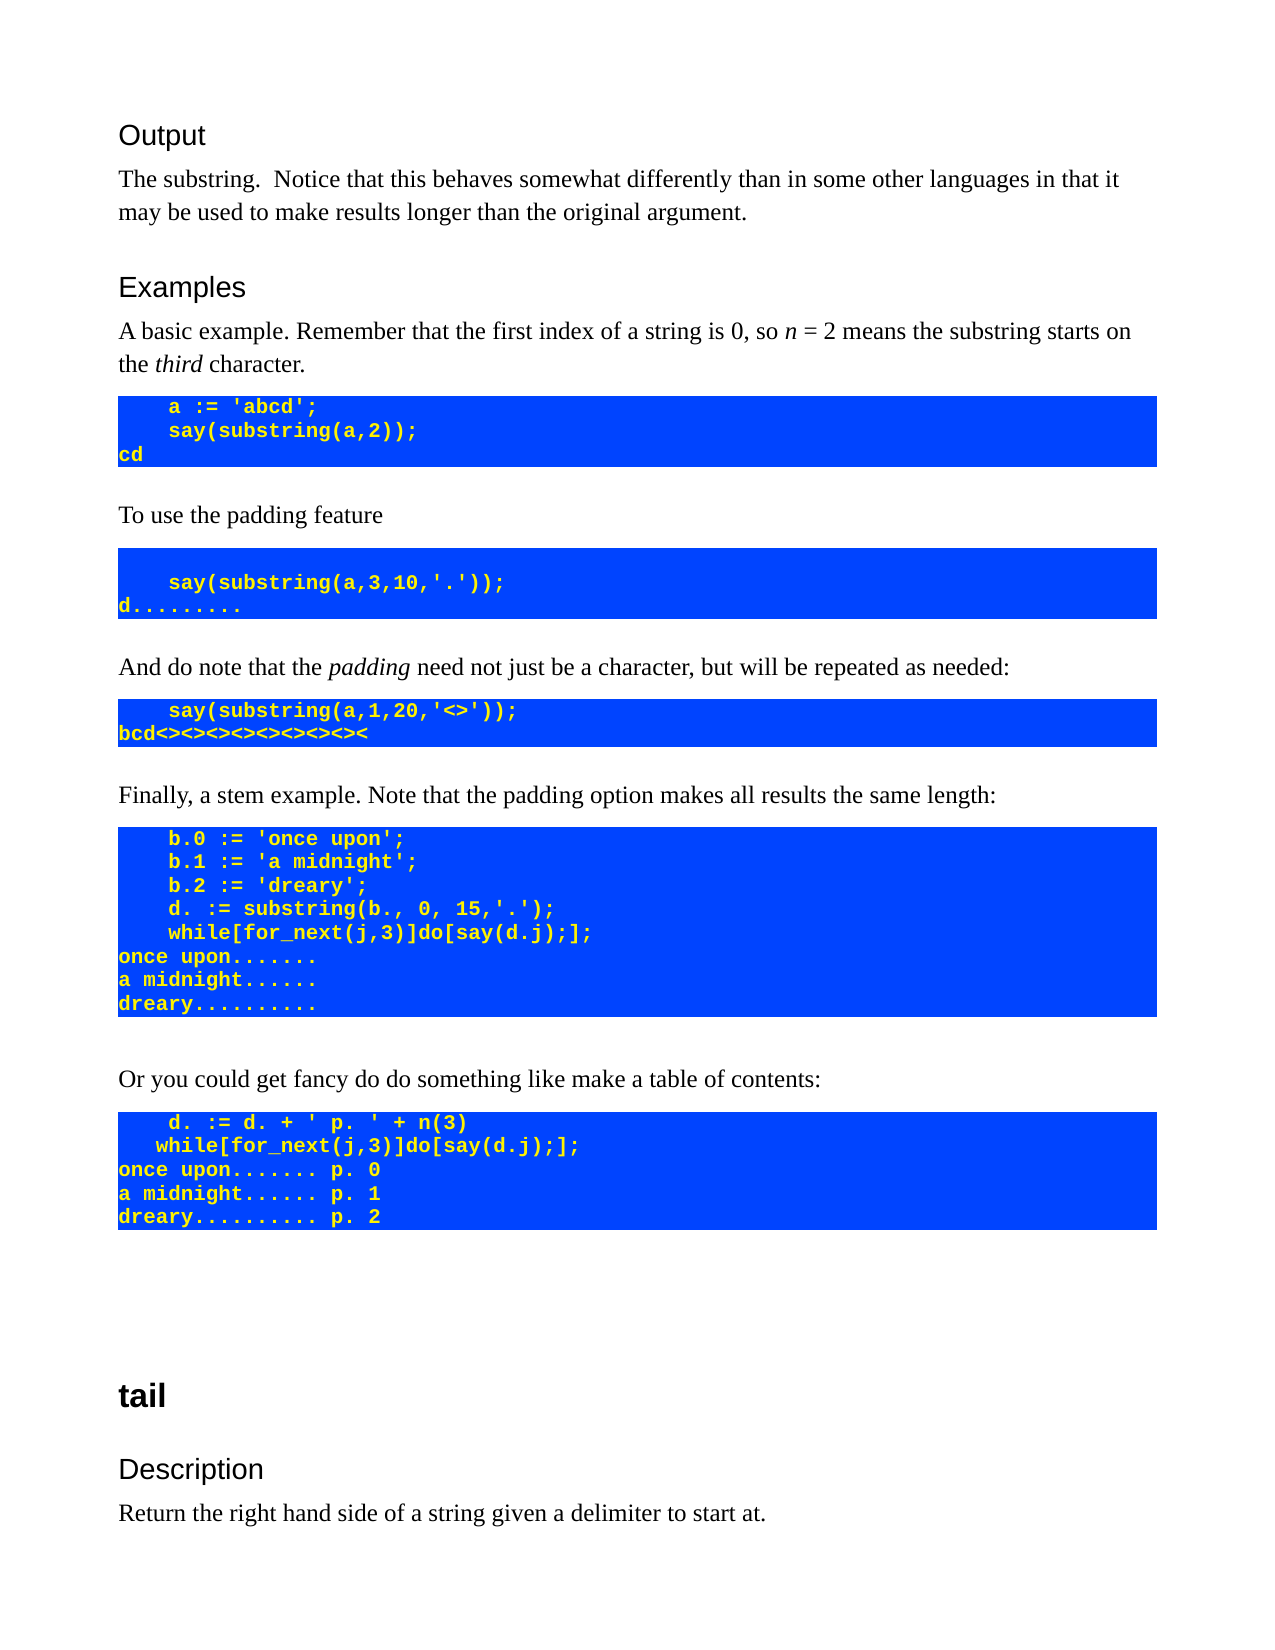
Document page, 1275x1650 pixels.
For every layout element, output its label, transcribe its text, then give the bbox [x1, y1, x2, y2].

text Return the right hand side of a string given a delimiter to start at. [118, 1498, 1157, 1527]
text once upon....... p. 0 [118, 1159, 1157, 1183]
subtitle Output [118, 118, 1157, 152]
text b.1 := 'a midnight'; [118, 851, 1157, 875]
subtitle Description [118, 1452, 1157, 1486]
text d. := d. + ' p. ' + n(3) [118, 1112, 1157, 1136]
subtitle tail [118, 1298, 1157, 1414]
text a := 'abcd'; [118, 396, 1157, 420]
text a midnight...... p. 1 [118, 1183, 1157, 1206]
text say(substring(a,2)); [118, 420, 1157, 444]
text d. := substring(b., 0, 15,'.'); [118, 898, 1157, 922]
text The substring. Notice that this behaves somewhat differently than in some other languages in that it may be used to make results longer than the original argument. [118, 164, 1157, 226]
text A basic example. Remember that the first index of a string is 0, so n = 2 means the substring starts on the third character. [118, 316, 1157, 378]
text dreary.......... [118, 993, 1157, 1017]
text b.0 := 'once upon'; [118, 827, 1157, 851]
text Finally, a stem example. Note that the padding option makes all results the same length: [118, 747, 1157, 809]
text while[for_next(j,3)]do[say(d.j);]; [118, 1136, 1157, 1159]
text say(substring(a,3,10,'.')); [118, 572, 1157, 595]
text b.2 := 'dreary'; [118, 875, 1157, 898]
text cd [118, 444, 1157, 467]
text Or you could get fancy do do something like make a table of contents: [118, 1064, 1157, 1093]
text while[for_next(j,3)]do[say(d.j);]; [118, 922, 1157, 946]
text To use the padding feature [118, 467, 1157, 529]
text a midnight...... [118, 969, 1157, 993]
text once upon....... [118, 946, 1157, 969]
text d......... [118, 595, 1157, 619]
text And do note that the padding need not just be a character, but will be repeated as needed: [118, 619, 1157, 681]
text dreary.......... p. 2 [118, 1206, 1157, 1230]
subtitle Examples [118, 270, 1157, 303]
text bcd<><><><><><><><>< [118, 723, 1157, 747]
text say(substring(a,1,20,'<>')); [118, 699, 1157, 723]
